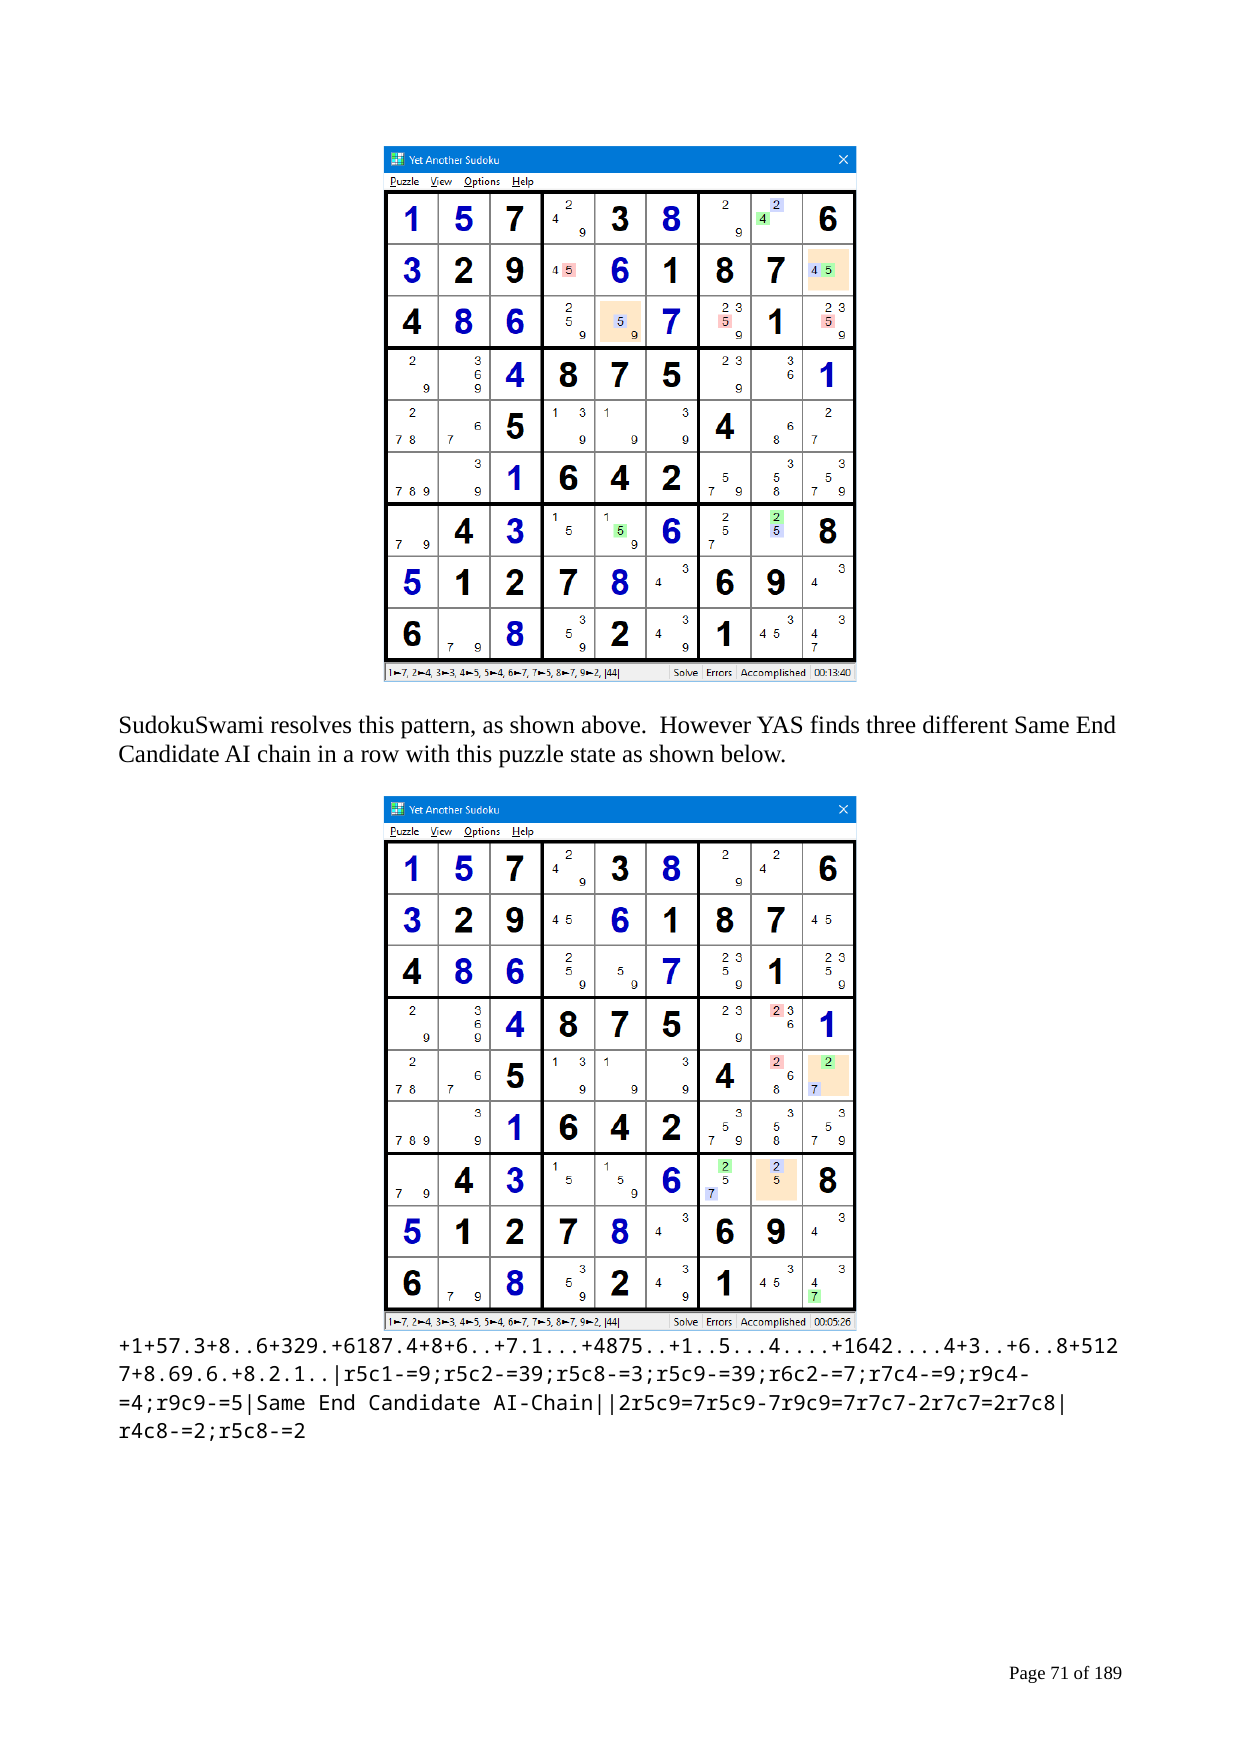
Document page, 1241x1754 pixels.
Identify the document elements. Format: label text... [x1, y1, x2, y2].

picture [383, 146, 857, 682]
text SudokuSwami resolves this pattern, as shown above. However YAS finds three different Same End Candidate AI chain in a row with this puzzle state as shown below. [118, 710, 1122, 768]
text +1+57.3+8..6+329.+6187.4+8+6..+7.1...+4875..+1..5...4....+1642....4+3..+6..8+5127+8.69.6.+8.2.1..|r5c1-=9;r5c2-=39;r5c8-=3;r5c9-=39;r6c2-=7;r7c4-=9;r9c4-=4;r9c9-=5|Same End Candidate AI-Chain||2r5c9=7r5c9-7r9c9=7r7c7-2r7c7=2r7c8|r4c8-=2;r5c8-=2 [118, 1331, 1122, 1444]
picture [383, 796, 857, 1331]
